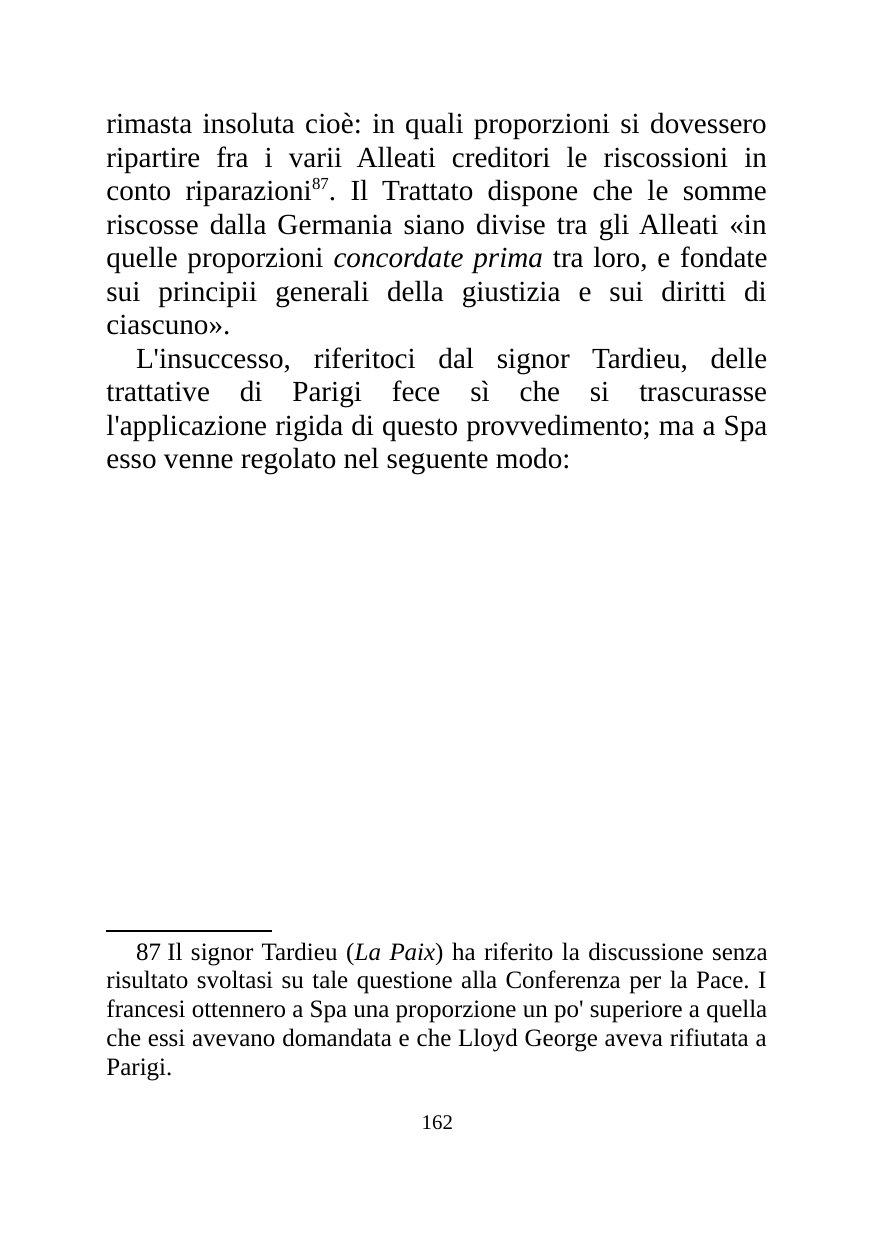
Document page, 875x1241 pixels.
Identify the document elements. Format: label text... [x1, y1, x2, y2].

text Il signor Tardieu (La Paix) ha riferito la discussione senza risultato svoltasi su tale questione alla Conferenza per la Pace. I francesi ottennero a Spa una proporzione un po' superiore a quella che essi avevano domandata e che Lloyd George aveva rifiutata a Parigi. [106, 937, 768, 1080]
text L'insuccesso, riferitoci dal signor Tardieu, delle trattative di Parigi fece sì che si trascurasse l'applicazione rigida di questo provvedimento; ma a Spa esso venne regolato nel seguente modo: [106, 341, 768, 475]
text rimasta insoluta cioè: in quali proporzioni si dovessero ripartire fra i varii Alleati creditori le riscossioni in conto riparazioni. Il Trattato dispone che le somme riscosse dalla Germania siano divise tra gli Alleati «in quelle proporzioni concordate prima tra loro, e fondate sui principii generali della giustizia e sui diritti di ciascuno». [106, 106, 768, 341]
